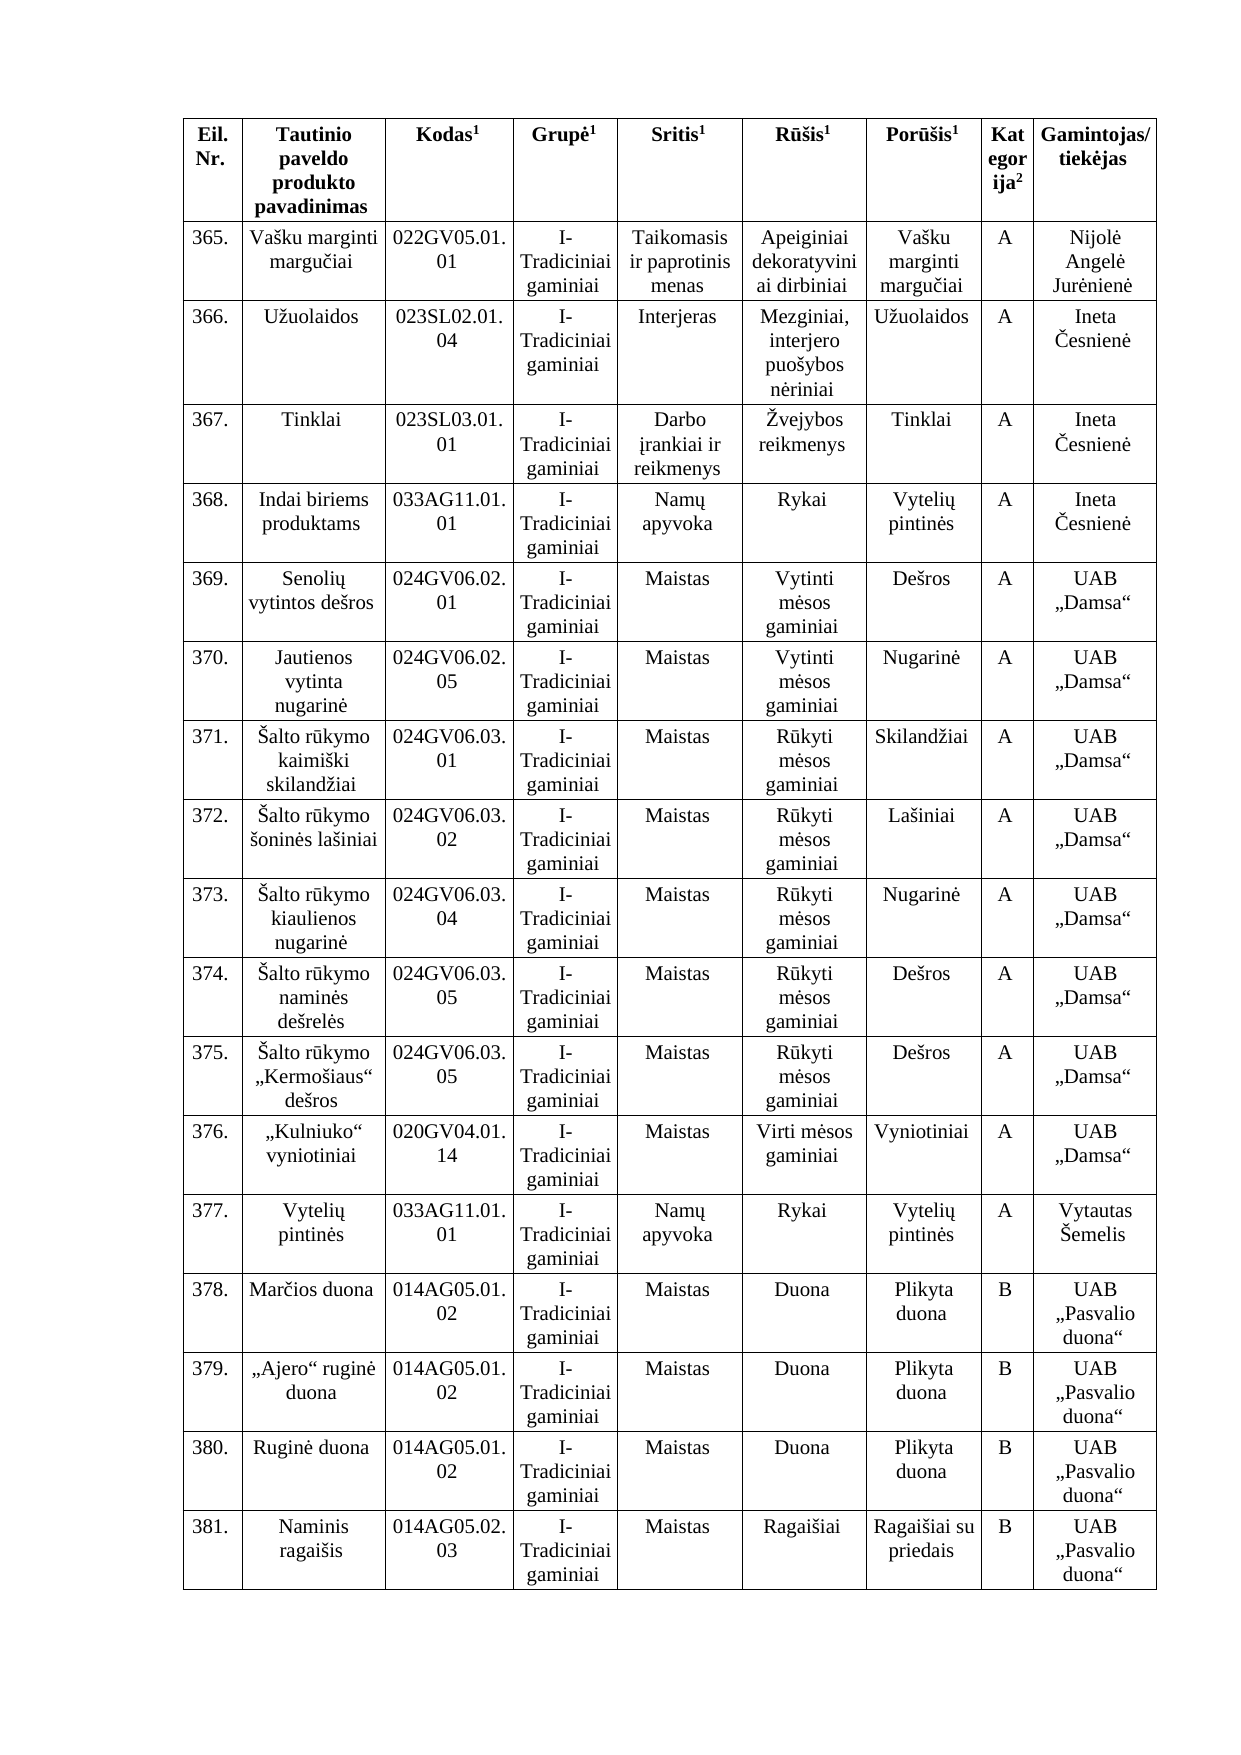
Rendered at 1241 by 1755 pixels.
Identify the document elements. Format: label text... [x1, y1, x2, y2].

table_cell 014AG05.01.02 [386, 1274, 513, 1352]
table_cell A [982, 484, 1033, 562]
table_cell UAB „Pasvalio duona“ [1034, 1274, 1156, 1352]
table_cell I-Tradiciniai gaminiai [514, 1037, 617, 1115]
table_cell A [982, 301, 1033, 403]
table_cell Dešros [867, 958, 981, 1036]
table_cell Rykai [743, 1195, 866, 1273]
table_cell A [982, 405, 1033, 482]
table_cell Vytinti mėsos gaminiai [743, 642, 866, 720]
table_cell B [982, 1511, 1033, 1589]
table_cell B [982, 1274, 1033, 1352]
table_cell UAB „Pasvalio duona“ [1034, 1432, 1156, 1510]
table_header Kodas1 [386, 119, 513, 221]
table_cell Vytelių pintinės [867, 484, 981, 562]
table_cell Nijolė Angelė Jurėnienė [1034, 222, 1156, 300]
table_cell 014AG05.01.02 [386, 1353, 513, 1431]
table_cell A [982, 563, 1033, 641]
table_cell Namų apyvoka [618, 484, 742, 562]
table_cell Rūkyti mėsos gaminiai [743, 721, 866, 799]
table_cell Plikyta duona [867, 1432, 981, 1510]
table_cell Rykai [743, 484, 866, 562]
table_header Kategorija2 [982, 119, 1033, 221]
table_cell A [982, 1116, 1033, 1194]
table_cell Užuolaidos [867, 301, 981, 403]
table_cell Ragaišiai [743, 1511, 866, 1589]
table_cell 371. [184, 721, 242, 799]
table_cell Šalto rūkymo naminės dešrelės [243, 958, 385, 1036]
table_cell „Kulniuko“ vyniotiniai [243, 1116, 385, 1194]
table_cell Naminis ragaišis [243, 1511, 385, 1589]
table_header Grupė1 [514, 119, 617, 221]
table_cell 024GV06.03.04 [386, 879, 513, 957]
table_cell Rūkyti mėsos gaminiai [743, 1037, 866, 1115]
table_cell Maistas [618, 1432, 742, 1510]
table_cell I-Tradiciniai gaminiai [514, 301, 617, 403]
table_header Rūšis1 [743, 119, 866, 221]
table_cell UAB „Damsa“ [1034, 1037, 1156, 1115]
table_cell I-Tradiciniai gaminiai [514, 405, 617, 482]
table_header Eil. Nr. [184, 119, 242, 221]
table_cell Vytinti mėsos gaminiai [743, 563, 866, 641]
table_cell „Ajero“ ruginė duona [243, 1353, 385, 1431]
table_cell 020GV04.01.14 [386, 1116, 513, 1194]
table_cell Indai biriems produktams [243, 484, 385, 562]
table_cell Vyniotiniai [867, 1116, 981, 1194]
table_cell Žvejybos reikmenys [743, 405, 866, 482]
table_cell 024GV06.02.05 [386, 642, 513, 720]
table_cell Šalto rūkymo kiaulienos nugarinė [243, 879, 385, 957]
table_cell I-Tradiciniai gaminiai [514, 1116, 617, 1194]
table_cell A [982, 800, 1033, 878]
table_header Sritis1 [618, 119, 742, 221]
table_cell 024GV06.03.01 [386, 721, 513, 799]
table_cell A [982, 879, 1033, 957]
table_cell Ineta Česnienė [1034, 301, 1156, 403]
table_cell 033AG11.01.01 [386, 1195, 513, 1273]
table_cell Vytelių pintinės [243, 1195, 385, 1273]
table_cell UAB „Pasvalio duona“ [1034, 1511, 1156, 1589]
table_cell I-Tradiciniai gaminiai [514, 958, 617, 1036]
table_cell Maistas [618, 1037, 742, 1115]
table_cell Plikyta duona [867, 1353, 981, 1431]
table_cell 369. [184, 563, 242, 641]
table_cell I-Tradiciniai gaminiai [514, 642, 617, 720]
table_cell A [982, 958, 1033, 1036]
table_cell Maistas [618, 721, 742, 799]
table_cell Nugarinė [867, 879, 981, 957]
table_cell Maistas [618, 563, 742, 641]
table_cell Interjeras [618, 301, 742, 403]
table_cell 374. [184, 958, 242, 1036]
table_cell B [982, 1432, 1033, 1510]
table_cell Šalto rūkymo „Kermošiaus“ dešros [243, 1037, 385, 1115]
table_cell Nugarinė [867, 642, 981, 720]
table_cell Maistas [618, 800, 742, 878]
table_cell 014AG05.01.02 [386, 1432, 513, 1510]
table_cell 378. [184, 1274, 242, 1352]
table_cell 375. [184, 1037, 242, 1115]
table_cell 022GV05.01.01 [386, 222, 513, 300]
table_cell I-Tradiciniai gaminiai [514, 1274, 617, 1352]
table_cell I-Tradiciniai gaminiai [514, 1353, 617, 1431]
table_cell Vytautas Šemelis [1034, 1195, 1156, 1273]
table_cell Maistas [618, 1116, 742, 1194]
table_cell I-Tradiciniai gaminiai [514, 222, 617, 300]
table_cell UAB „Damsa“ [1034, 800, 1156, 878]
table_header Porūšis1 [867, 119, 981, 221]
table_cell I-Tradiciniai gaminiai [514, 1432, 617, 1510]
table_cell Dešros [867, 1037, 981, 1115]
table_cell Vytelių pintinės [867, 1195, 981, 1273]
table_cell Plikyta duona [867, 1274, 981, 1352]
table_cell Maistas [618, 958, 742, 1036]
table_cell 379. [184, 1353, 242, 1431]
table_cell Užuolaidos [243, 301, 385, 403]
table_cell Vašku marginti margučiai [243, 222, 385, 300]
table_cell Taikomasis ir paprotinis menas [618, 222, 742, 300]
table_cell Šalto rūkymo kaimiški skilandžiai [243, 721, 385, 799]
table_cell UAB „Damsa“ [1034, 642, 1156, 720]
table_cell Mezginiai, interjero puošybos nėriniai [743, 301, 866, 403]
table_header Tautinio paveldo produkto pavadinimas [243, 119, 385, 221]
table_cell I-Tradiciniai gaminiai [514, 484, 617, 562]
table_cell Virti mėsos gaminiai [743, 1116, 866, 1194]
table_cell 023SL02.01.04 [386, 301, 513, 403]
table_cell Duona [743, 1353, 866, 1431]
table_cell 024GV06.03.05 [386, 1037, 513, 1115]
table_cell 381. [184, 1511, 242, 1589]
table_header Gamintojas/ tiekėjas [1034, 119, 1156, 221]
table_cell UAB „Damsa“ [1034, 721, 1156, 799]
table_cell UAB „Damsa“ [1034, 958, 1156, 1036]
table_cell I-Tradiciniai gaminiai [514, 721, 617, 799]
table_cell Marčios duona [243, 1274, 385, 1352]
table_cell Jautienos vytinta nugarinė [243, 642, 385, 720]
table_cell Maistas [618, 1511, 742, 1589]
table_cell Ruginė duona [243, 1432, 385, 1510]
table_cell Maistas [618, 879, 742, 957]
table_cell 367. [184, 405, 242, 482]
table_cell 014AG05.02.03 [386, 1511, 513, 1589]
table_cell UAB „Damsa“ [1034, 563, 1156, 641]
table_cell I-Tradiciniai gaminiai [514, 1511, 617, 1589]
table_cell Ineta Česnienė [1034, 484, 1156, 562]
table_cell Tinklai [867, 405, 981, 482]
table_cell B [982, 1353, 1033, 1431]
table_cell Lašiniai [867, 800, 981, 878]
table_cell 377. [184, 1195, 242, 1273]
table_cell 372. [184, 800, 242, 878]
table_cell A [982, 721, 1033, 799]
table_cell Rūkyti mėsos gaminiai [743, 800, 866, 878]
table_cell Senolių vytintos dešros [243, 563, 385, 641]
table_cell 368. [184, 484, 242, 562]
table_cell 033AG11.01.01 [386, 484, 513, 562]
table_cell Ragaišiai su priedais [867, 1511, 981, 1589]
table_cell Maistas [618, 1353, 742, 1431]
table_cell A [982, 1195, 1033, 1273]
table_cell I-Tradiciniai gaminiai [514, 563, 617, 641]
table_cell Maistas [618, 1274, 742, 1352]
table_cell 376. [184, 1116, 242, 1194]
table_cell UAB „Damsa“ [1034, 879, 1156, 957]
table_cell 024GV06.02.01 [386, 563, 513, 641]
table_cell Tinklai [243, 405, 385, 482]
table_cell 365. [184, 222, 242, 300]
table_cell Vašku marginti margučiai [867, 222, 981, 300]
table_cell Šalto rūkymo šoninės lašiniai [243, 800, 385, 878]
table_cell Darbo įrankiai ir reikmenys [618, 405, 742, 482]
table_cell Ineta Česnienė [1034, 405, 1156, 482]
table_cell Maistas [618, 642, 742, 720]
table_cell Duona [743, 1432, 866, 1510]
table_cell UAB „Pasvalio duona“ [1034, 1353, 1156, 1431]
table_cell 023SL03.01.01 [386, 405, 513, 482]
table_cell 373. [184, 879, 242, 957]
table_cell Namų apyvoka [618, 1195, 742, 1273]
table_cell Dešros [867, 563, 981, 641]
table_cell 366. [184, 301, 242, 403]
table_cell Rūkyti mėsos gaminiai [743, 958, 866, 1036]
table_cell Duona [743, 1274, 866, 1352]
table_cell 370. [184, 642, 242, 720]
table_cell 024GV06.03.02 [386, 800, 513, 878]
table_cell A [982, 222, 1033, 300]
table_cell UAB „Damsa“ [1034, 1116, 1156, 1194]
table_cell Rūkyti mėsos gaminiai [743, 879, 866, 957]
table_cell 380. [184, 1432, 242, 1510]
table_cell I-Tradiciniai gaminiai [514, 800, 617, 878]
table_cell A [982, 642, 1033, 720]
table_cell A [982, 1037, 1033, 1115]
table_cell 024GV06.03.05 [386, 958, 513, 1036]
table_cell I-Tradiciniai gaminiai [514, 879, 617, 957]
table_cell Apeiginiai dekoratyviniai dirbiniai [743, 222, 866, 300]
table_cell I-Tradiciniai gaminiai [514, 1195, 617, 1273]
table_cell Skilandžiai [867, 721, 981, 799]
